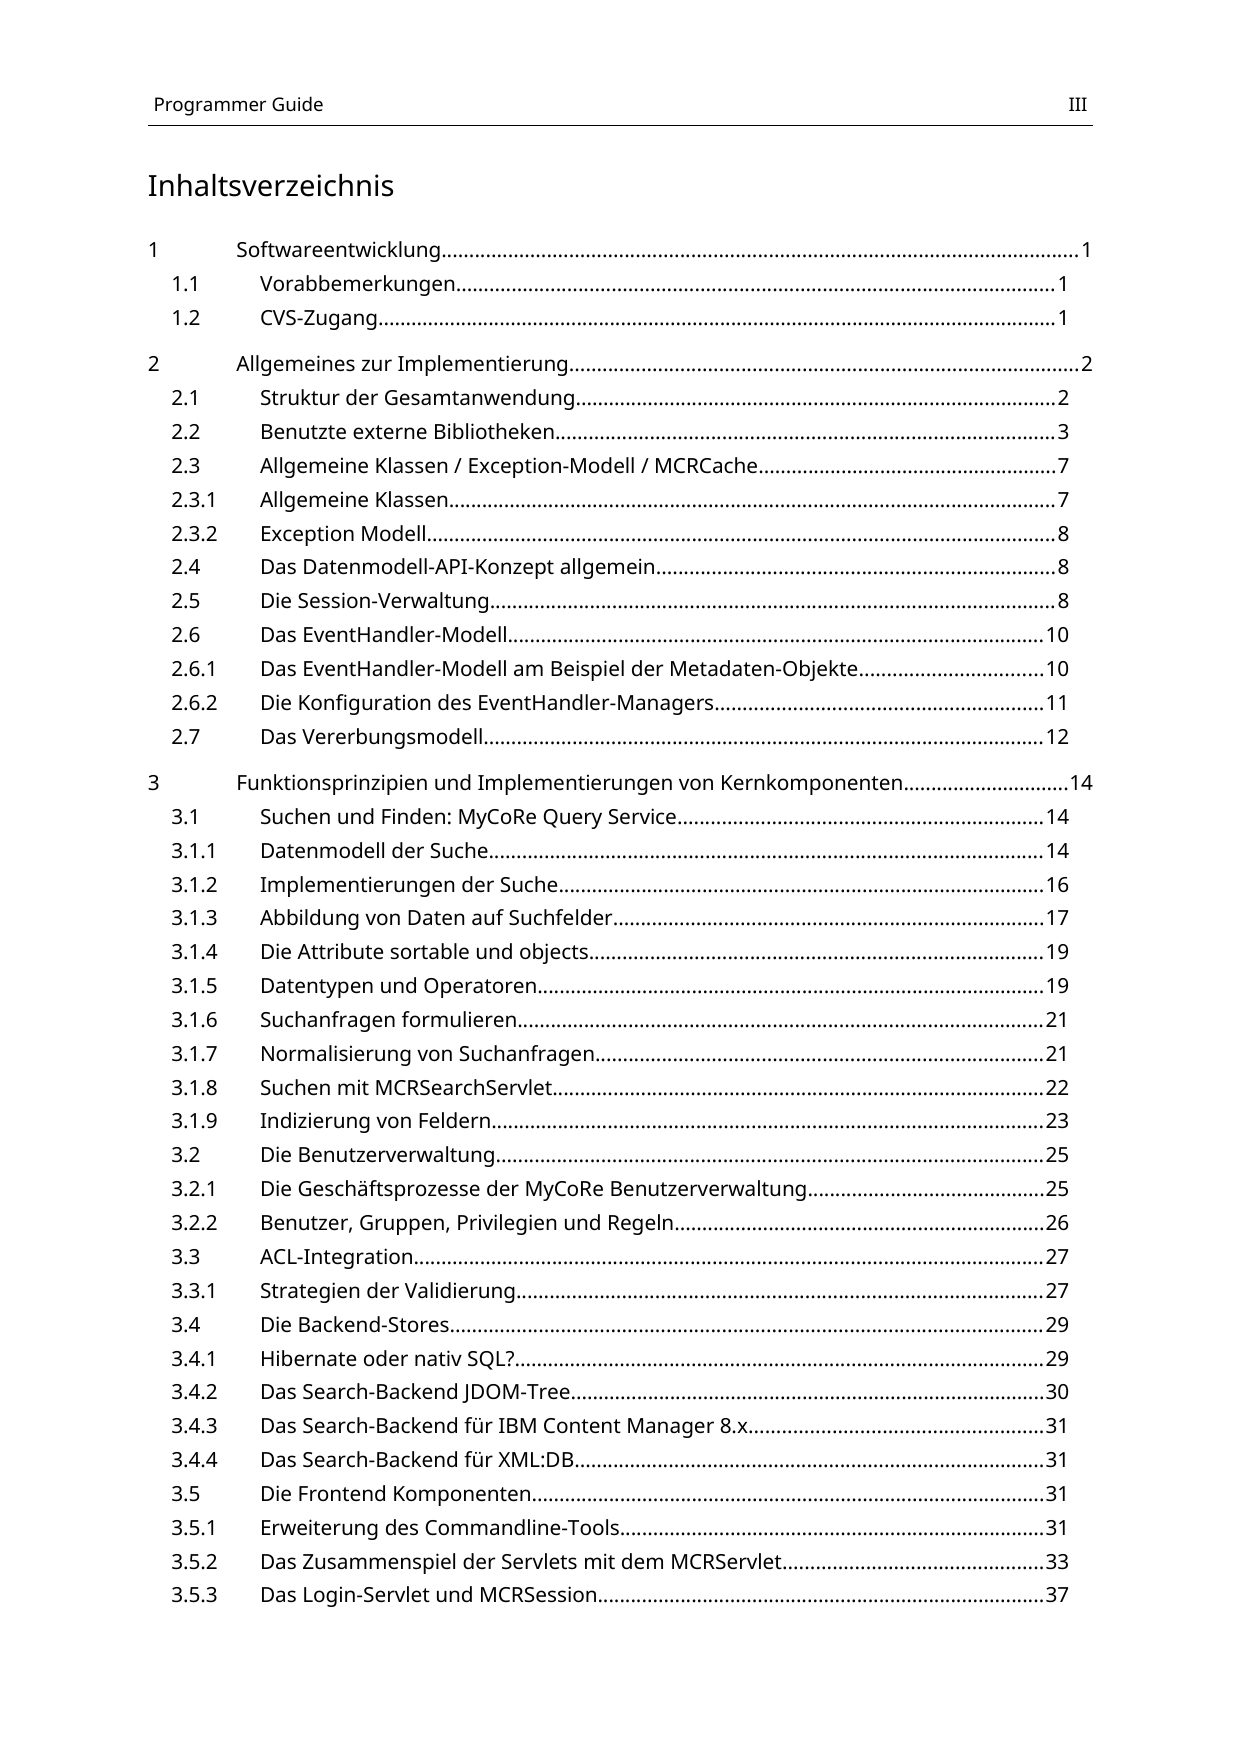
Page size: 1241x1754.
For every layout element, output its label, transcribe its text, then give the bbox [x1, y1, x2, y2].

text 3.1.5 Datentypen und Operatoren 19 [171, 971, 1069, 999]
text 3.3.1 Strategien der Validierung 27 [171, 1276, 1069, 1304]
text 3.5.2 Das Zusammenspiel der Servlets mit dem MCRServlet 33 [171, 1547, 1069, 1575]
text 2.1 Struktur der Gesamtanwendung 2 [171, 383, 1069, 411]
text 2.4 Das Datenmodell-API-Konzept allgemein 8 [171, 552, 1069, 581]
text 2.6.2 Die Konfiguration des EventHandler-Managers 11 [171, 688, 1069, 716]
text 2.3.2 Exception Modell 8 [171, 519, 1069, 547]
text 1 Softwareentwicklung 1 [148, 235, 1093, 263]
text 3.4 Die Backend-Stores 29 [171, 1310, 1069, 1338]
text 3.5.1 Erweiterung des Commandline-Tools 31 [171, 1513, 1069, 1541]
text 2.6 Das EventHandler-Modell 10 [171, 620, 1069, 648]
text 2.7 Das Vererbungsmodell 12 [171, 722, 1069, 750]
text 1.1 Vorabbemerkungen 1 [171, 269, 1069, 297]
text 2.5 Die Session-Verwaltung 8 [171, 586, 1069, 614]
text 3.1.3 Abbildung von Daten auf Suchfelder 17 [171, 903, 1069, 932]
text Inhaltsverzeichnis [148, 165, 1093, 204]
text 3.2.1 Die Geschäftsprozesse der MyCoRe Benutzerverwaltung 25 [171, 1174, 1069, 1203]
text 3.4.2 Das Search-Backend JDOM-Tree 30 [171, 1377, 1069, 1406]
text 2.6.1 Das EventHandler-Modell am Beispiel der Metadaten-Objekte 10 [171, 654, 1069, 682]
text 3.1.9 Indizierung von Feldern 23 [171, 1107, 1069, 1135]
text 3.1.1 Datenmodell der Suche 14 [171, 836, 1069, 864]
text 2.3 Allgemeine Klassen / Exception-Modell / MCRCache 7 [171, 451, 1069, 479]
text 3.1 Suchen und Finden: MyCoRe Query Service 14 [171, 802, 1069, 830]
text 2.2 Benutzte externe Bibliotheken 3 [171, 417, 1069, 445]
text 3.1.4 Die Attribute sortable und objects 19 [171, 937, 1069, 966]
text 3.2 Die Benutzerverwaltung 25 [171, 1141, 1069, 1169]
text 3.5.3 Das Login-Servlet und MCRSession 37 [171, 1581, 1069, 1609]
text 3.1.6 Suchanfragen formulieren 21 [171, 1005, 1069, 1033]
text 3.1.8 Suchen mit MCRSearchServlet 22 [171, 1073, 1069, 1101]
text 3.1.2 Implementierungen der Suche 16 [171, 870, 1069, 898]
text 3.2.2 Benutzer, Gruppen, Privilegien und Regeln 26 [171, 1208, 1069, 1236]
text 3.1.7 Normalisierung von Suchanfragen 21 [171, 1039, 1069, 1067]
text 3.4.1 Hibernate oder nativ SQL? 29 [171, 1344, 1069, 1372]
text 3.5 Die Frontend Komponenten 31 [171, 1479, 1069, 1507]
text 3.3 ACL-Integration 27 [171, 1242, 1069, 1270]
text 3 Funktionsprinzipien und Implementierungen von Kernkomponenten 14 [148, 768, 1093, 796]
text 3.4.3 Das Search-Backend für IBM Content Manager 8.x 31 [171, 1411, 1069, 1439]
text 3.4.4 Das Search-Backend für XML:DB 31 [171, 1445, 1069, 1473]
text 1.2 CVS-Zugang 1 [171, 303, 1069, 331]
text 2 Allgemeines zur Implementierung 2 [148, 349, 1093, 378]
text 2.3.1 Allgemeine Klassen 7 [171, 485, 1069, 513]
